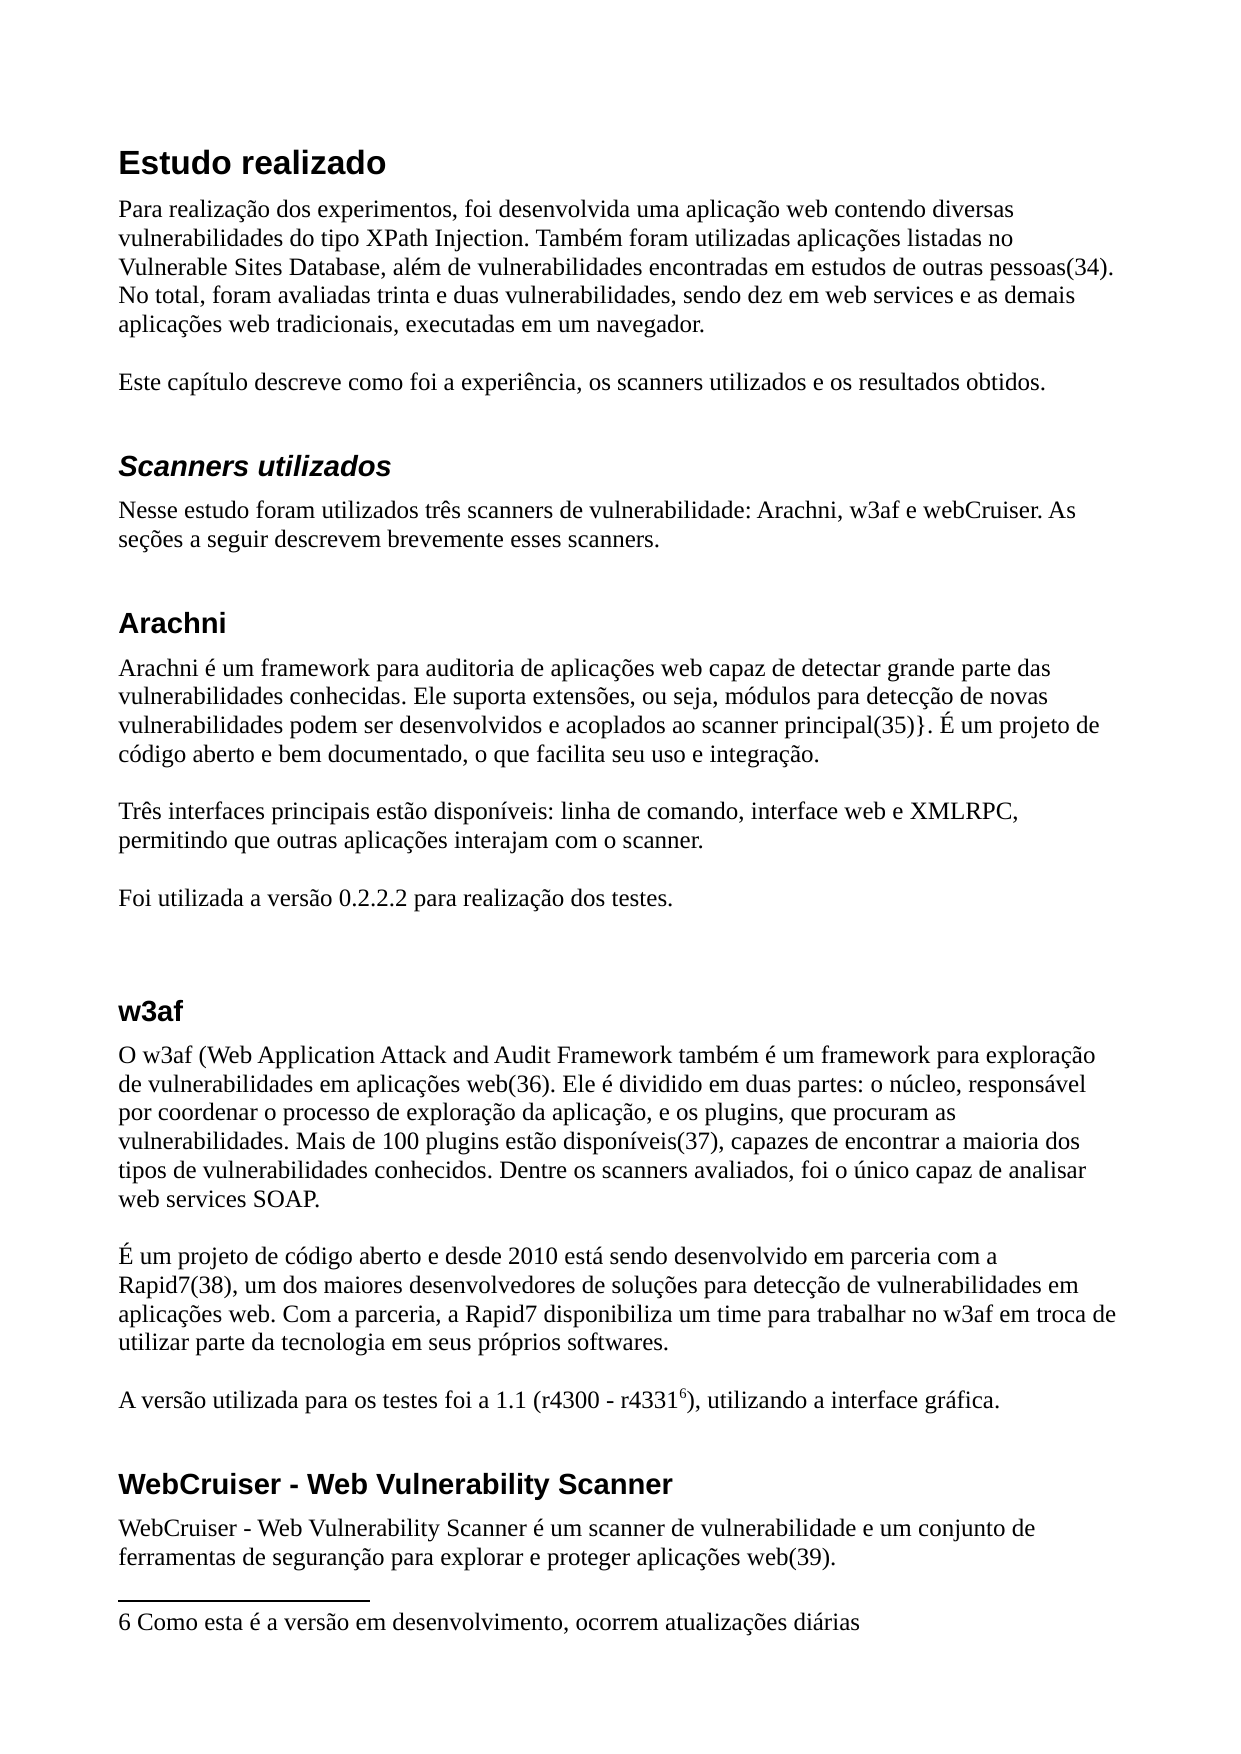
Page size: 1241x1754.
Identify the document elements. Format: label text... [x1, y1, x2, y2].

text Este capítulo descreve como foi a experiência, os scanners utilizados e os resultados obtidos. [118, 367, 1122, 396]
text A versão utilizada para os testes foi a 1.1 (r4300 - r4331), utilizando a interface gráfica. [118, 1385, 1122, 1414]
text Três interfaces principais estão disponíveis: linha de comando, interface web e XMLRPC, permitindo que outras aplicações interajam com o scanner. [118, 796, 1122, 854]
text Foi utilizada a versão 0.2.2.2 para realização dos testes. [118, 883, 1122, 911]
text O w3af (Web Application Attack and Audit Framework também é um framework para exploração de vulnerabilidades em aplicações web(36). Ele é dividido em duas partes: o núcleo, responsável por coordenar o processo de exploração da aplicação, e os plugins, que procuram as vulnerabilidades. Mais de 100 plugins estão disponíveis(37), capazes de encontrar a maioria dos tipos de vulnerabilidades conhecidos. Dentre os scanners avaliados, foi o único capaz de analisar web services SOAP. [118, 1040, 1122, 1212]
text WebCruiser - Web Vulnerability Scanner é um scanner de vulnerabilidade e um conjunto de ferramentas de seguranção para explorar e proteger aplicações web(39). [118, 1513, 1122, 1571]
text É um projeto de código aberto e desde 2010 está sendo desenvolvido em parceria com a Rapid7(38), um dos maiores desenvolvedores de soluções para detecção de vulnerabilidades em aplicações web. Com a parceria, a Rapid7 disponibiliza um time para trabalhar no w3af em troca de utilizar parte da tecnologia em seus próprios softwares. [118, 1241, 1122, 1356]
text Como esta é a versão em desenvolvimento, ocorrem atualizações diárias [118, 1607, 1122, 1636]
text Arachni é um framework para auditoria de aplicações web capaz de detectar grande parte das vulnerabilidades conhecidas. Ele suporta extensões, ou seja, módulos para detecção de novas vulnerabilidades podem ser desenvolvidos e acoplados ao scanner principal(35)}. É um projeto de código aberto e bem documentado, o que facilita seu uso e integração. [118, 653, 1122, 768]
subtitle WebCruiser - Web Vulnerability Scanner [118, 1467, 1122, 1501]
subtitle Estudo realizado [118, 143, 1122, 182]
subtitle Scanners utilizados [118, 449, 1122, 483]
text Nesse estudo foram utilizados três scanners de vulnerabilidade: Arachni, w3af e webCruiser. As seções a seguir descrevem brevemente esses scanners. [118, 495, 1122, 553]
subtitle Arachni [118, 607, 1122, 640]
subtitle w3af [118, 994, 1122, 1027]
text Para realização dos experimentos, foi desenvolvida uma aplicação web contendo diversas vulnerabilidades do tipo XPath Injection. Também foram utilizadas aplicações listadas no Vulnerable Sites Database, além de vulnerabilidades encontradas em estudos de outras pessoas(34). No total, foram avaliadas trinta e duas vulnerabilidades, sendo dez em web services e as demais aplicações web tradicionais, executadas em um navegador. [118, 194, 1122, 338]
